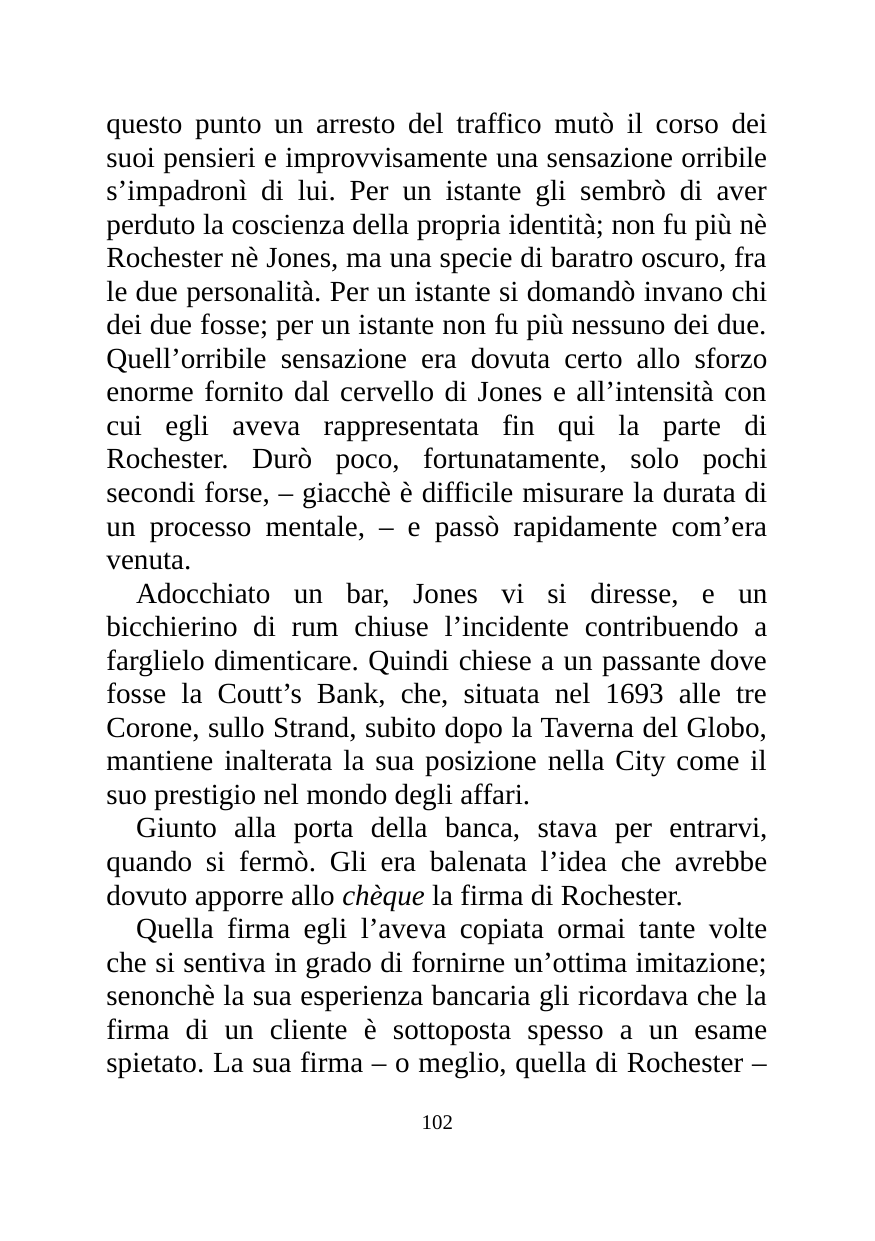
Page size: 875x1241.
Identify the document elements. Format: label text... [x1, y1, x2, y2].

text Quella firma egli l’aveva copiata ormai tante volte che si sentiva in grado di fornirne un’ottima imitazione; senonchè la sua esperienza bancaria gli ricordava che la firma di un cliente è sottoposta spesso a un esame spietato. La sua firma – o meglio, quella di Rochester – [106, 911, 768, 1079]
text Giunto alla porta della banca, stava per entrarvi, quando si fermò. Gli era balenata l’idea che avrebbe dovuto apporre allo chèque la firma di Rochester. [106, 811, 768, 911]
text questo punto un arresto del traffico mutò il corso dei suoi pensieri e improvvisamente una sensazione orribile s’impadronì di lui. Per un istante gli sembrò di aver perduto la coscienza della propria identità; non fu più nè Rochester nè Jones, ma una specie di baratro oscuro, fra le due personalità. Per un istante si domandò invano chi dei due fosse; per un istante non fu più nessuno dei due. Quell’orribile sensazione era dovuta certo allo sforzo enorme fornito dal cervello di Jones e all’intensità con cui egli aveva rappresentata fin qui la parte di Rochester. Durò poco, fortunatamente, solo pochi secondi forse, – giacchè è difficile misurare la durata di un processo mentale, – e passò rapidamente com’era venuta. [106, 106, 768, 576]
text Adocchiato un bar, Jones vi si diresse, e un bicchierino di rum chiuse l’incidente contribuendo a farglielo dimenticare. Quindi chiese a un passante dove fosse la Coutt’s Bank, che, situata nel 1693 alle tre Corone, sullo Strand, subito dopo la Taverna del Globo, mantiene inalterata la sua posizione nella City come il suo prestigio nel mondo degli affari. [106, 576, 768, 811]
